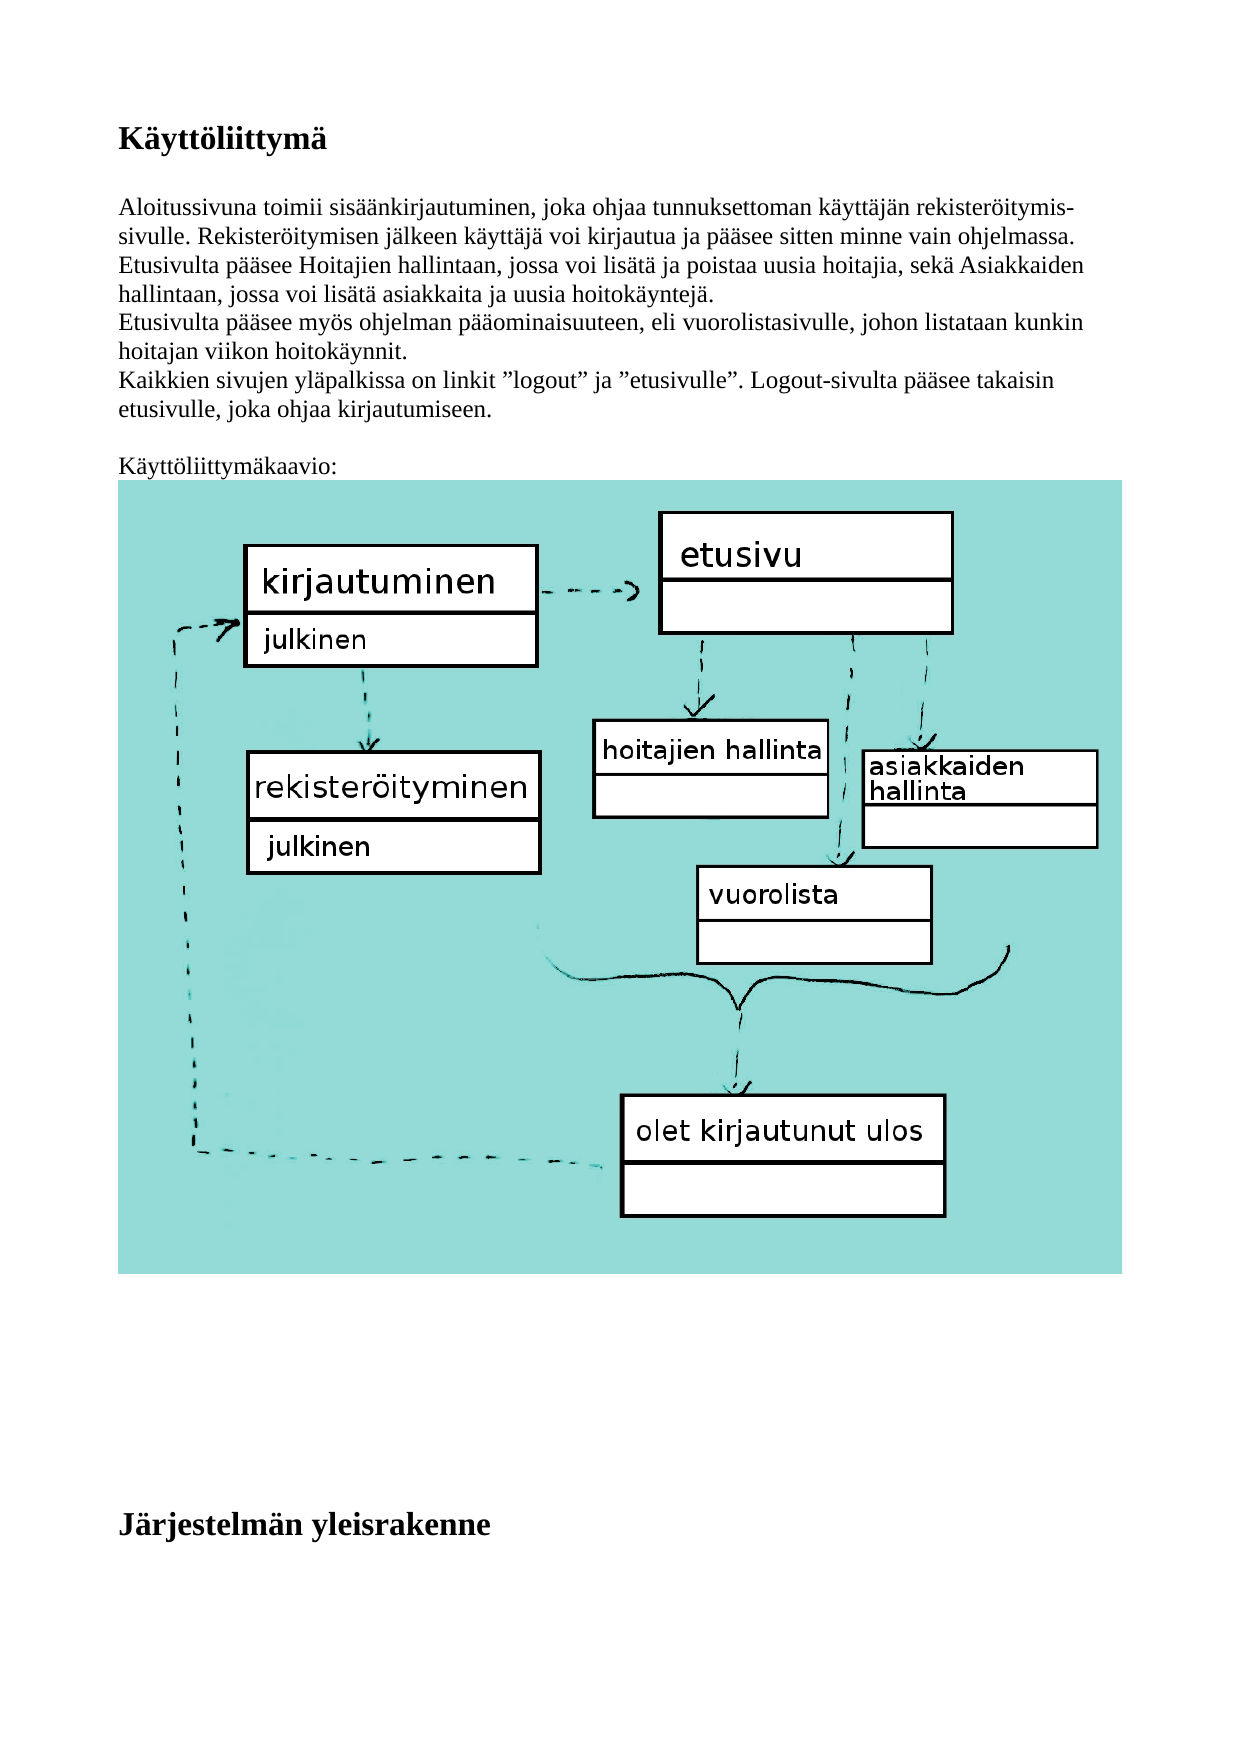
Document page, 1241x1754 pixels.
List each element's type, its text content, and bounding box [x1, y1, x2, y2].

text Käyttöliittymä [118, 118, 1122, 156]
text Kaikkien sivujen yläpalkissa on linkit ”logout” ja ”etusivulle”. Logout-sivulta pääsee takaisin etusivulle, joka ohjaa kirjautumiseen. [118, 365, 1122, 422]
text Etusivulta pääsee Hoitajien hallintaan, jossa voi lisätä ja poistaa uusia hoitajia, sekä Asiakkaiden hallintaan, jossa voi lisätä asiakkaita ja uusia hoitokäyntejä. [118, 250, 1122, 307]
text Järjestelmän yleisrakenne [118, 1504, 1122, 1542]
picture [118, 480, 1123, 1274]
text Etusivulta pääsee myös ohjelman pääominaisuuteen, eli vuorolistasivulle, johon listataan kunkin hoitajan viikon hoitokäynnit. [118, 307, 1122, 365]
text Aloitussivuna toimii sisäänkirjautuminen, joka ohjaa tunnuksettoman käyttäjän rekisteröitymis-sivulle. Rekisteröitymisen jälkeen käyttäjä voi kirjautua ja pääsee sitten minne vain ohjelmassa. [118, 192, 1122, 250]
text Käyttöliittymäkaavio: [118, 451, 1122, 480]
